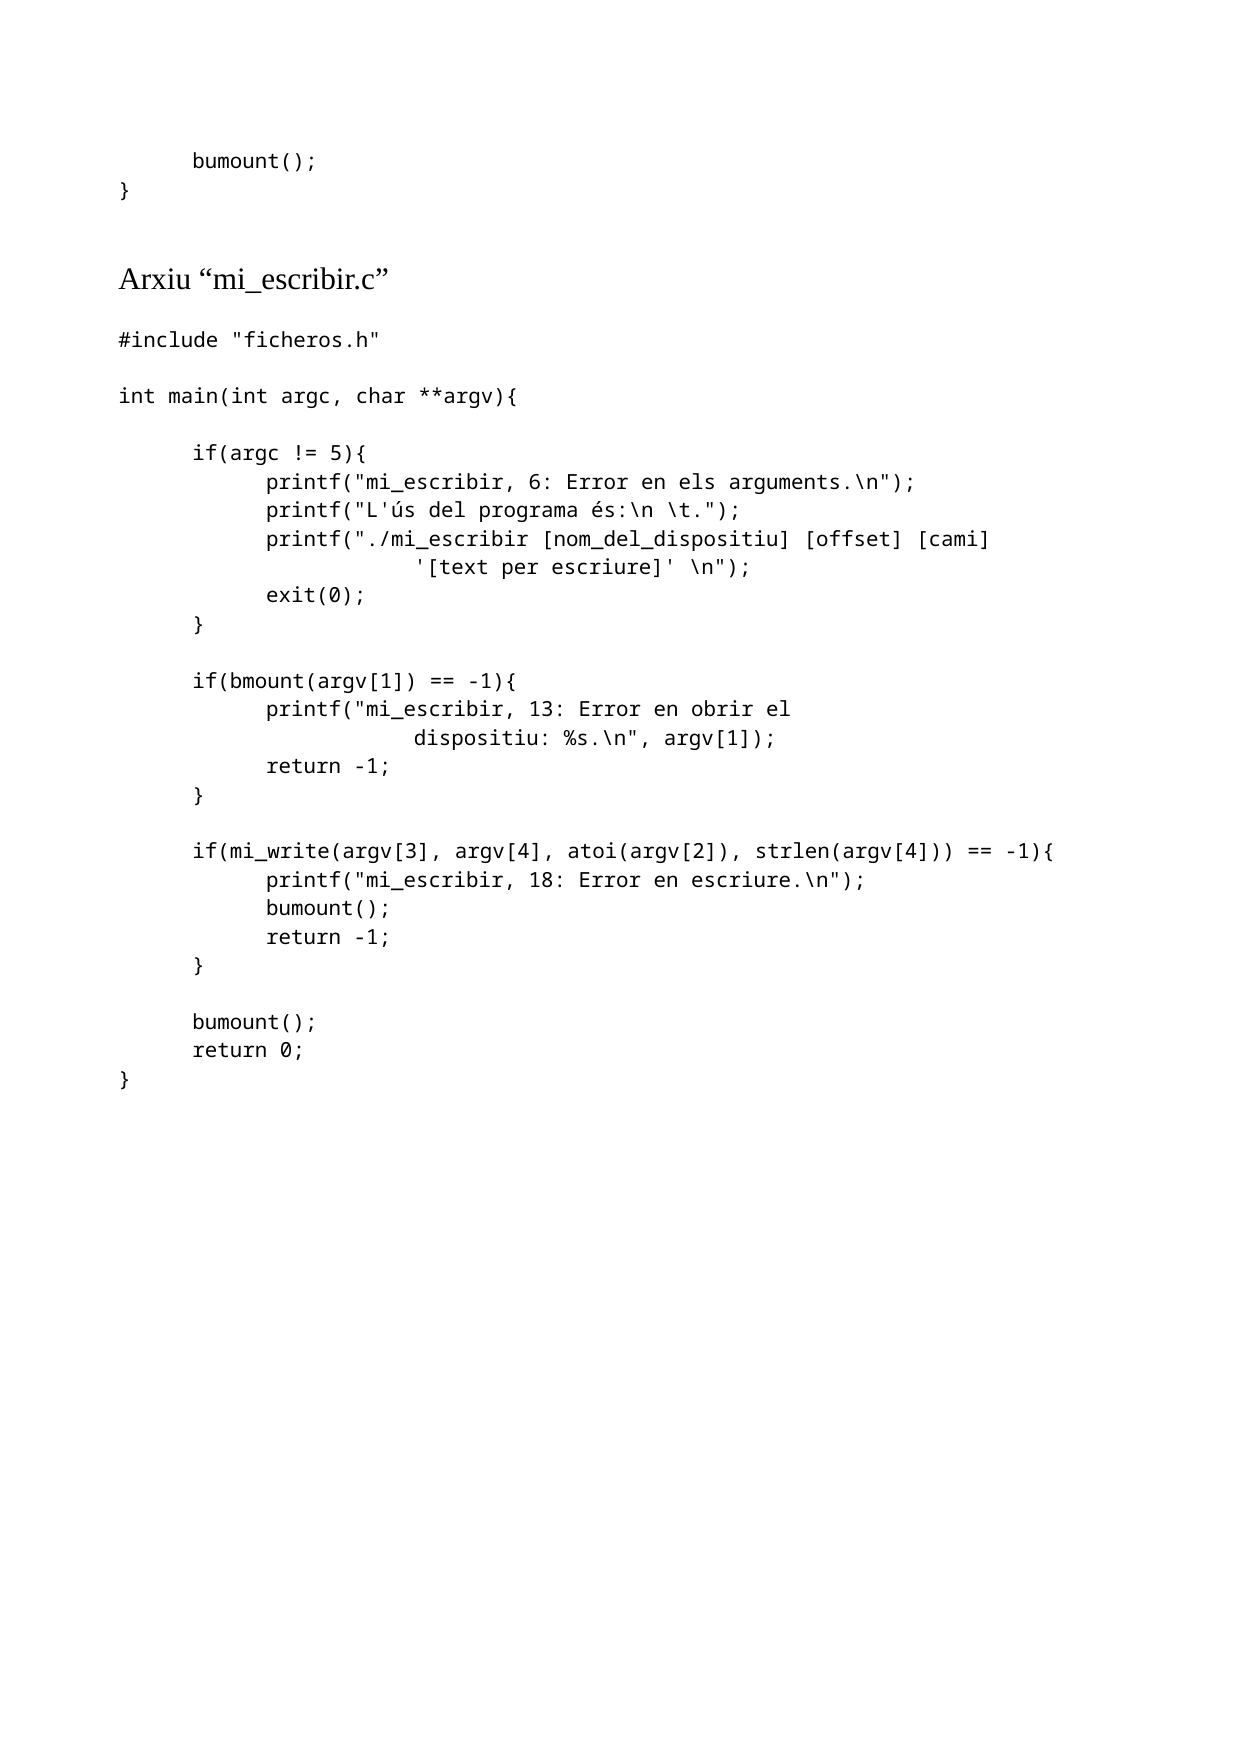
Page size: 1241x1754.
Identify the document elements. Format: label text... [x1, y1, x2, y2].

text exit(0); [118, 581, 1122, 609]
text } [118, 1064, 1122, 1092]
text '[text per escriure]' \n"); [118, 552, 1122, 581]
text bumount(); [118, 1007, 1122, 1036]
text } [118, 175, 1122, 203]
text return -1; [118, 751, 1122, 780]
text printf("mi_escribir, 6: Error en els arguments.\n"); [118, 467, 1122, 495]
text bumount(); [118, 893, 1122, 922]
text if(mi_write(argv[3], argv[4], atoi(argv[2]), strlen(argv[4])) == -1){ [118, 837, 1122, 865]
text return -1; [118, 922, 1122, 950]
text return 0; [118, 1036, 1122, 1064]
text printf("mi_escribir, 18: Error en escriure.\n"); [118, 865, 1122, 893]
text #include "ficheros.h" [118, 325, 1122, 353]
text } [118, 950, 1122, 979]
text if(argc != 5){ [118, 438, 1122, 467]
text if(bmount(argv[1]) == -1){ [118, 666, 1122, 694]
text int main(int argc, char **argv){ [118, 382, 1122, 410]
text printf("mi_escribir, 13: Error en obrir el [118, 694, 1122, 723]
text } [118, 609, 1122, 637]
text printf("./mi_escribir [nom_del_dispositiu] [offset] [cami] [118, 524, 1122, 552]
text bumount(); [118, 147, 1122, 175]
text dispositiu: %s.\n", argv[1]); [118, 723, 1122, 751]
text } [118, 780, 1122, 808]
text Arxiu “mi_escribir.c” [118, 260, 1122, 296]
text printf("L'ús del programa és:\n \t."); [118, 495, 1122, 524]
